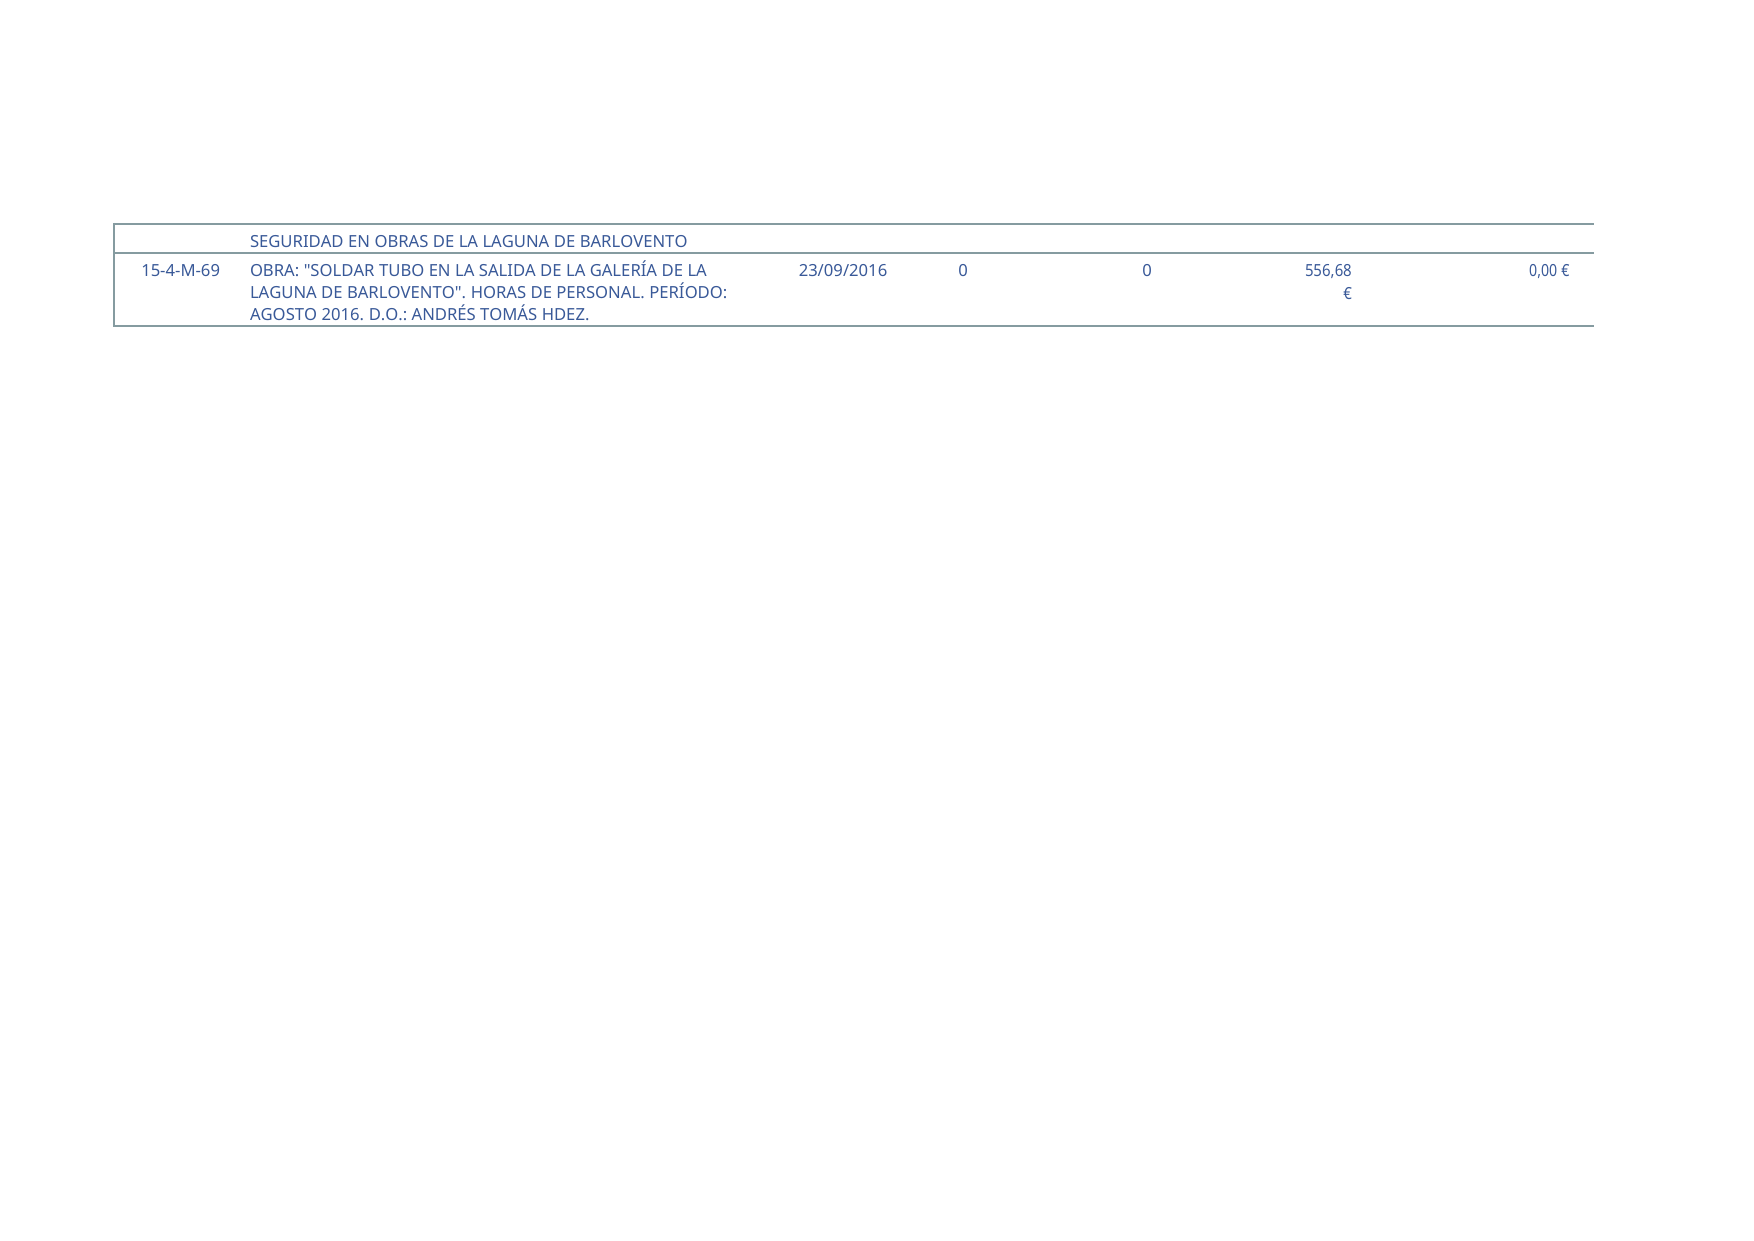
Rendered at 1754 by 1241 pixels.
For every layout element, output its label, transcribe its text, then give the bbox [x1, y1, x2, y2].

table_cell SEGURIDAD EN OBRAS DE LA LAGUNA DE BARLOVENTO [235, 225, 748, 252]
table_cell 23/09/2016 [748, 254, 938, 325]
table_cell [748, 225, 938, 252]
table_cell 15-4-M-69 [115, 254, 235, 325]
table_cell 0 [939, 254, 1039, 325]
table_cell [115, 225, 235, 252]
table_cell [1039, 225, 1292, 252]
table_cell 556,68 € [1293, 254, 1408, 325]
table_cell [1409, 225, 1594, 252]
table_cell 0,00 € [1409, 254, 1594, 325]
table_cell 0 [1039, 254, 1292, 325]
table_cell [1293, 225, 1408, 252]
table_cell [939, 225, 1039, 252]
table_cell OBRA: "SOLDAR TUBO EN LA SALIDA DE LA GALERÍA DE LA LAGUNA DE BARLOVENTO". HORAS DE PERSONAL. PERÍODO: AGOSTO 2016. D.O.: ANDRÉS TOMÁS HDEZ. [235, 254, 748, 325]
